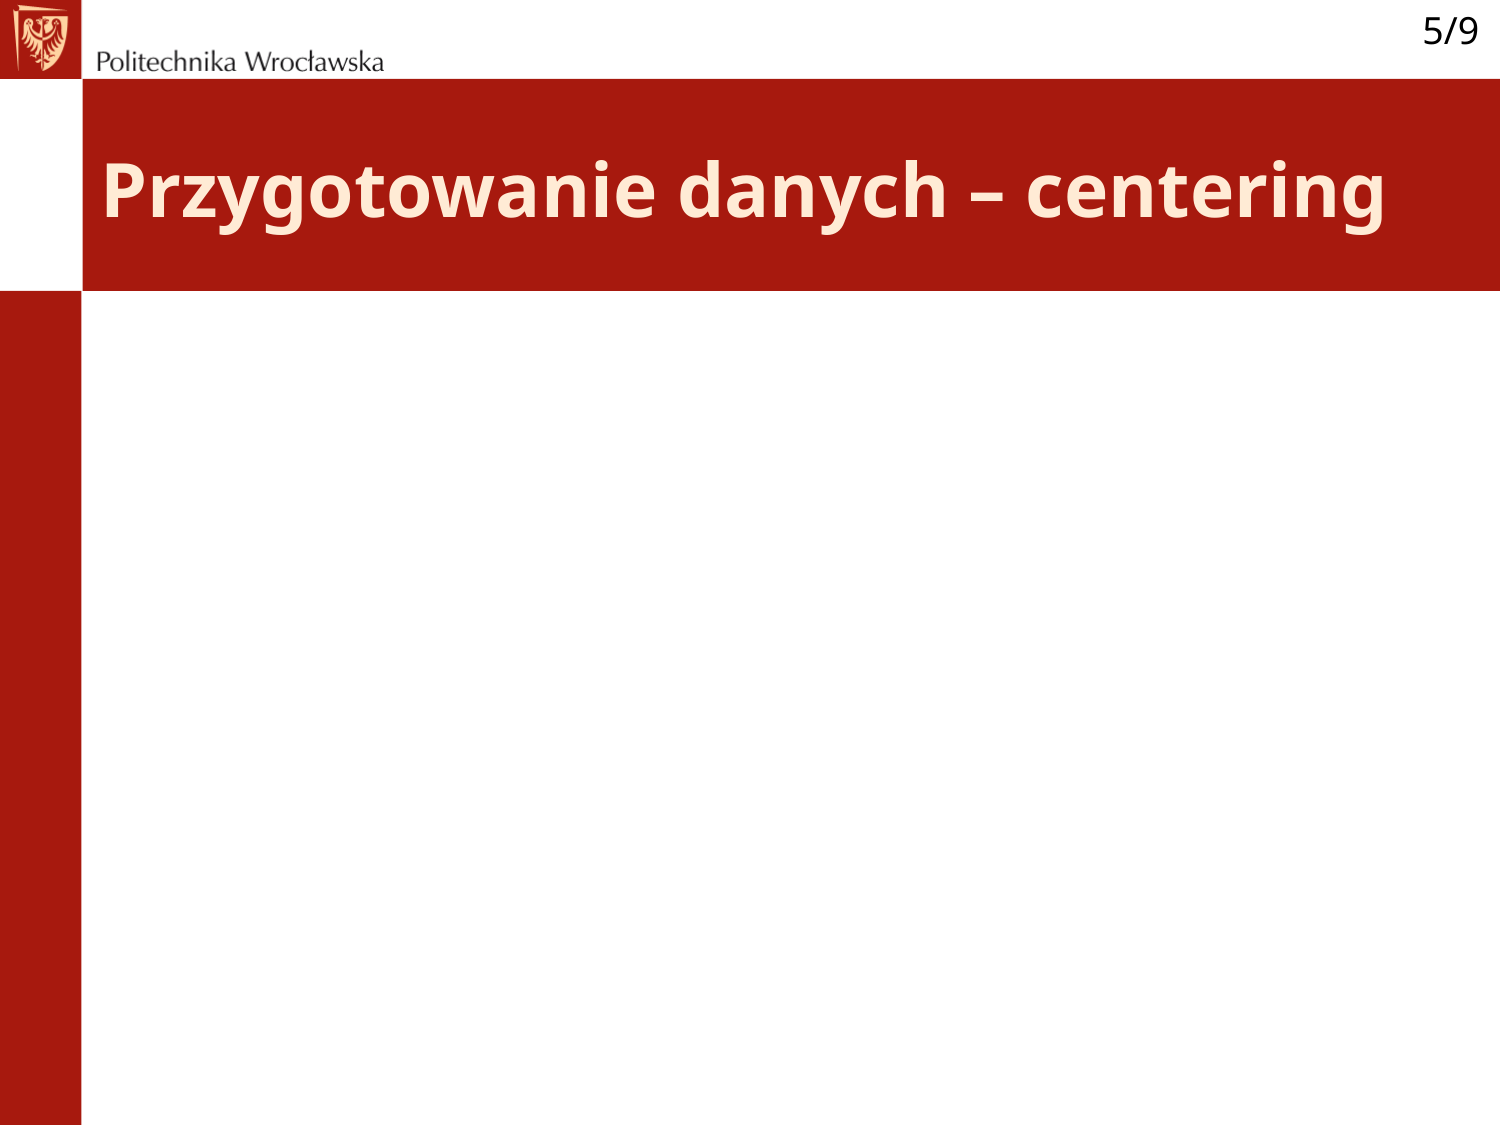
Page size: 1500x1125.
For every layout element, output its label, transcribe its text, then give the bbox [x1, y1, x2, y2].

picture [0, 0, 384, 79]
title Przygotowanie danych – centering [100, 103, 1483, 274]
